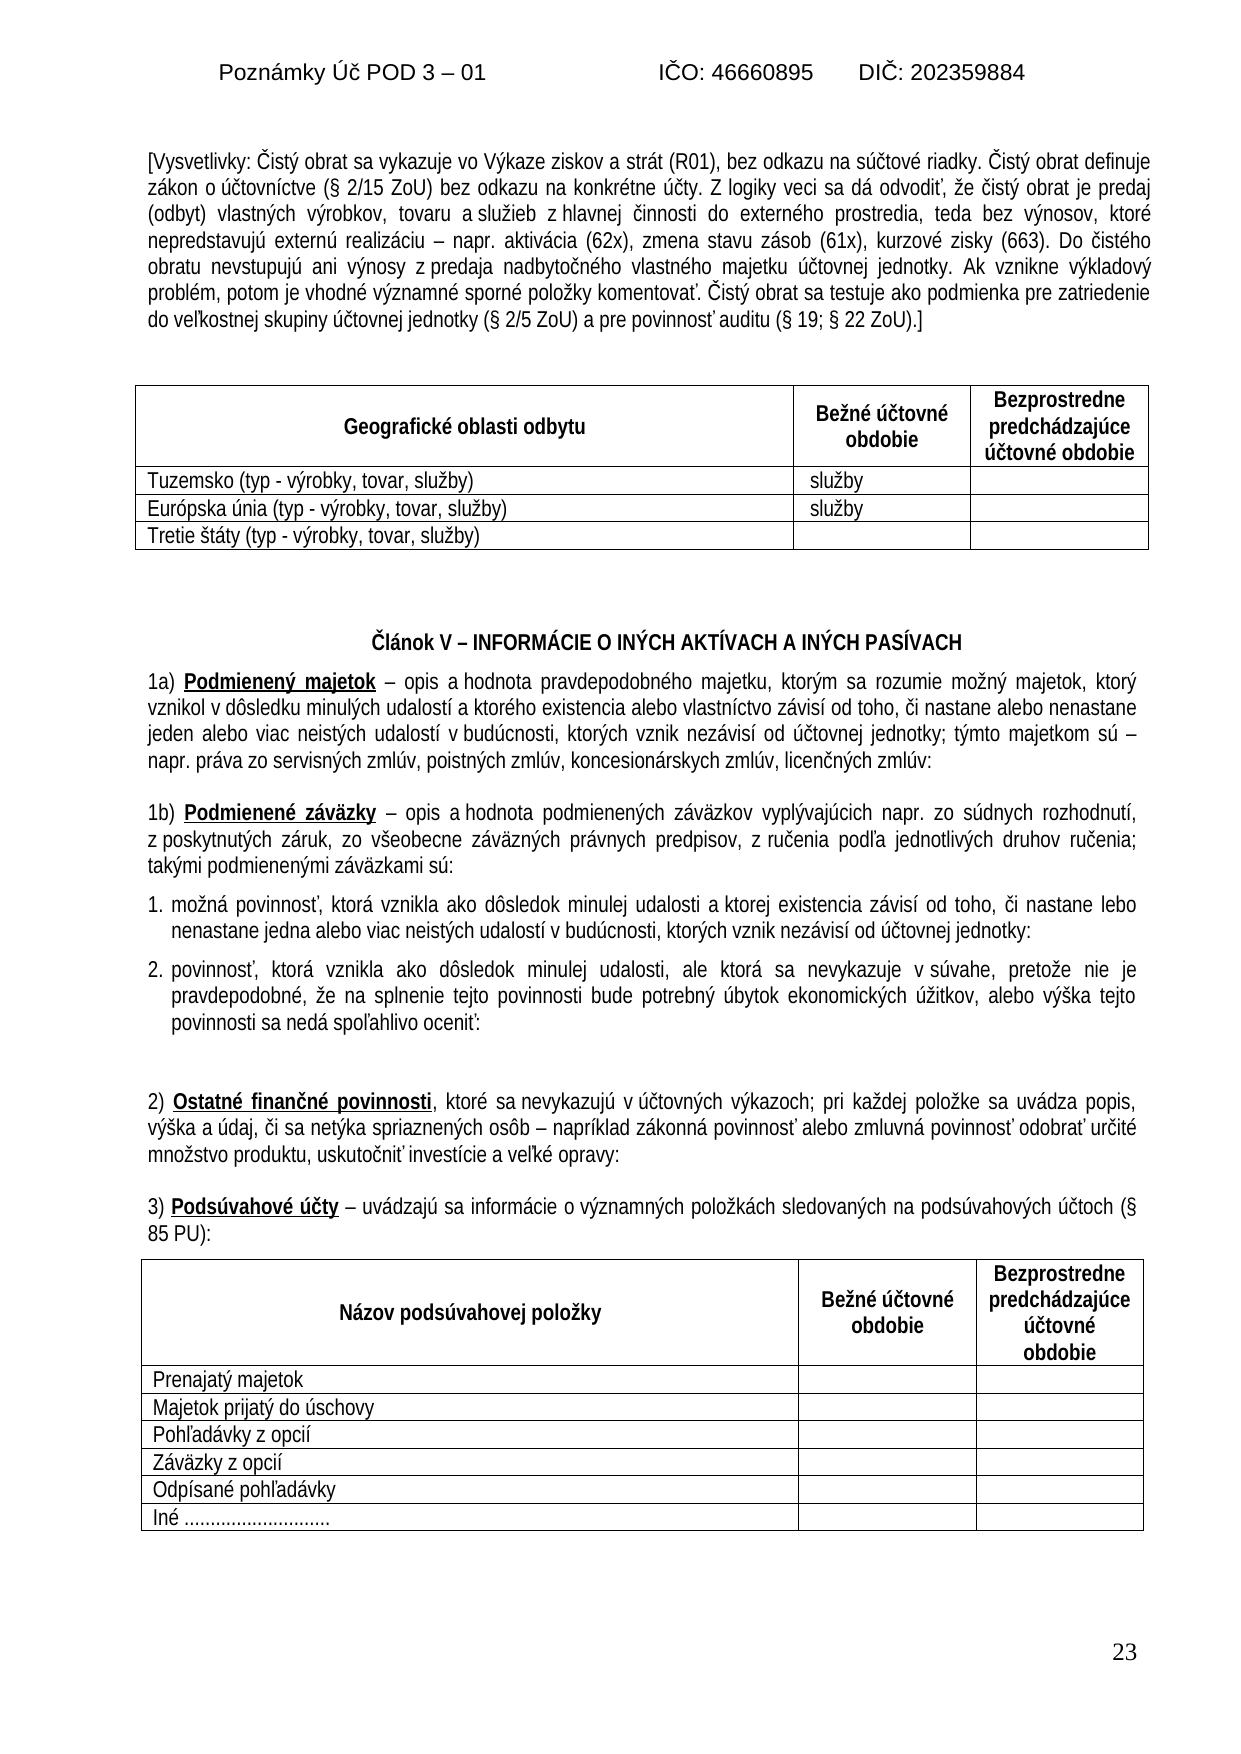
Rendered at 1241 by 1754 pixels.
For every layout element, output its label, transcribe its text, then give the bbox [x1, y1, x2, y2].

table_cell [799, 1476, 976, 1502]
table_cell [977, 1476, 1143, 1502]
table_header Názov podsúvahovej položky [142, 1260, 798, 1365]
table_cell [971, 522, 1148, 549]
table_cell Odpísané pohľadávky [142, 1476, 798, 1502]
table_cell [799, 1366, 976, 1393]
table_cell [977, 1366, 1143, 1393]
table_cell [977, 1449, 1143, 1475]
table_header Bežné účtovné obdobie [799, 1260, 976, 1365]
table_header Bežné účtovné obdobie [794, 386, 970, 466]
list možná povinnosť, ktorá vznikla ako dôsledok minulej udalosti a ktorej existencia závisí od toho, či nastane lebo nenastane jedna alebo viac neistých udalostí v budúcnosti, ktorých vznik nezávisí od účtovnej jednotky: [148, 891, 1137, 944]
table_cell Európska únia (typ - výrobky, tovar, služby) [136, 495, 793, 521]
list povinnosť, ktorá vznikla ako dôsledok minulej udalosti, ale ktorá sa nevykazuje v súvahe, pretože nie je pravdepodobné, že na splnenie tejto povinnosti bude potrebný úbytok ekonomických úžitkov, alebo výška tejto povinnosti sa nedá spoľahlivo oceniť: [148, 956, 1137, 1035]
table_cell služby [794, 495, 970, 521]
table_header Bezprostredne predchádzajúce účtovné obdobie [977, 1260, 1143, 1365]
text Článok V – INFORMÁCIE O INÝCH AKTÍVACH A INÝCH PASÍVACH [148, 629, 1186, 655]
table_cell [977, 1504, 1143, 1530]
table_cell [977, 1421, 1143, 1448]
table_header Bezprostredne predchádzajúce účtovné obdobie [971, 386, 1148, 466]
text 1b) Podmienené záväzky – opis a hodnota podmienených záväzkov vyplývajúcich napr. zo súdnych rozhodnutí, z poskytnutých záruk, zo všeobecne záväzných právnych predpisov, z ručenia podľa jednotlivých druhov ručenia; takými podmienenými záväzkami sú: [148, 799, 1137, 878]
table_cell Záväzky z opcií [142, 1449, 798, 1475]
table_cell Tretie štáty (typ - výrobky, tovar, služby) [136, 522, 793, 549]
table_cell [799, 1449, 976, 1475]
table_cell Prenajatý majetok [142, 1366, 798, 1393]
table_cell Majetok prijatý do úschovy [142, 1394, 798, 1420]
table_cell Tuzemsko (typ - výrobky, tovar, služby) [136, 467, 793, 494]
table_cell služby [794, 467, 970, 494]
table_cell Iné ............................ [142, 1504, 798, 1530]
text 1a) Podmienený majetok – opis a hodnota pravdepodobného majetku, ktorým sa rozumie možný majetok, ktorý vznikol v dôsledku minulých udalostí a ktorého existencia alebo vlastníctvo závisí od toho, či nastane alebo nenastane jeden alebo viac neistých udalostí v budúcnosti, ktorých vznik nezávisí od účtovnej jednotky; týmto majetkom sú – napr. práva zo servisných zmlúv, poistných zmlúv, koncesionárskych zmlúv, licenčných zmlúv: [148, 668, 1137, 773]
table_cell [971, 495, 1148, 521]
table_cell [794, 522, 970, 549]
table_cell [799, 1394, 976, 1420]
table_cell [799, 1504, 976, 1530]
table_header Geografické oblasti odbytu [136, 386, 793, 466]
table_cell [799, 1421, 976, 1448]
text 2) Ostatné finančné povinnosti, ktoré sa nevykazujú v účtovných výkazoch; pri každej položke sa uvádza popis, výška a údaj, či sa netýka spriaznených osôb – napríklad zákonná povinnosť alebo zmluvná povinnosť odobrať určité množstvo produktu, uskutočniť investície a veľké opravy: [148, 1088, 1137, 1167]
text [Vysvetlivky: Čistý obrat sa vykazuje vo Výkaze ziskov a strát (R01), bez odkazu na súčtové riadky. Čistý obrat definuje zákon o účtovníctve (§ 2/15 ZoU) bez odkazu na konkrétne účty. Z logiky veci sa dá odvodiť, že čistý obrat je predaj (odbyt) vlastných výrobkov, tovaru a služieb z hlavnej činnosti do externého prostredia, teda bez výnosov, ktoré nepredstavujú externú realizáciu – napr. aktivácia (62x), zmena stavu zásob (61x), kurzové zisky (663). Do čistého obratu nevstupujú ani výnosy z predaja nadbytočného vlastného majetku účtovnej jednotky. Ak vznikne výkladový problém, potom je vhodné významné sporné položky komentovať. Čistý obrat sa testuje ako podmienka pre zatriedenie do veľkostnej skupiny účtovnej jednotky (§ 2/5 ZoU) a pre povinnosť auditu (§ 19; § 22 ZoU).] [148, 148, 1152, 332]
table_cell [971, 467, 1148, 494]
table_cell Pohľadávky z opcií [142, 1421, 798, 1448]
table_cell [977, 1394, 1143, 1420]
text 3) Podsúvahové účty – uvádzajú sa informácie o významných položkách sledovaných na podsúvahových účtoch (§ 85 PU): [148, 1193, 1137, 1246]
